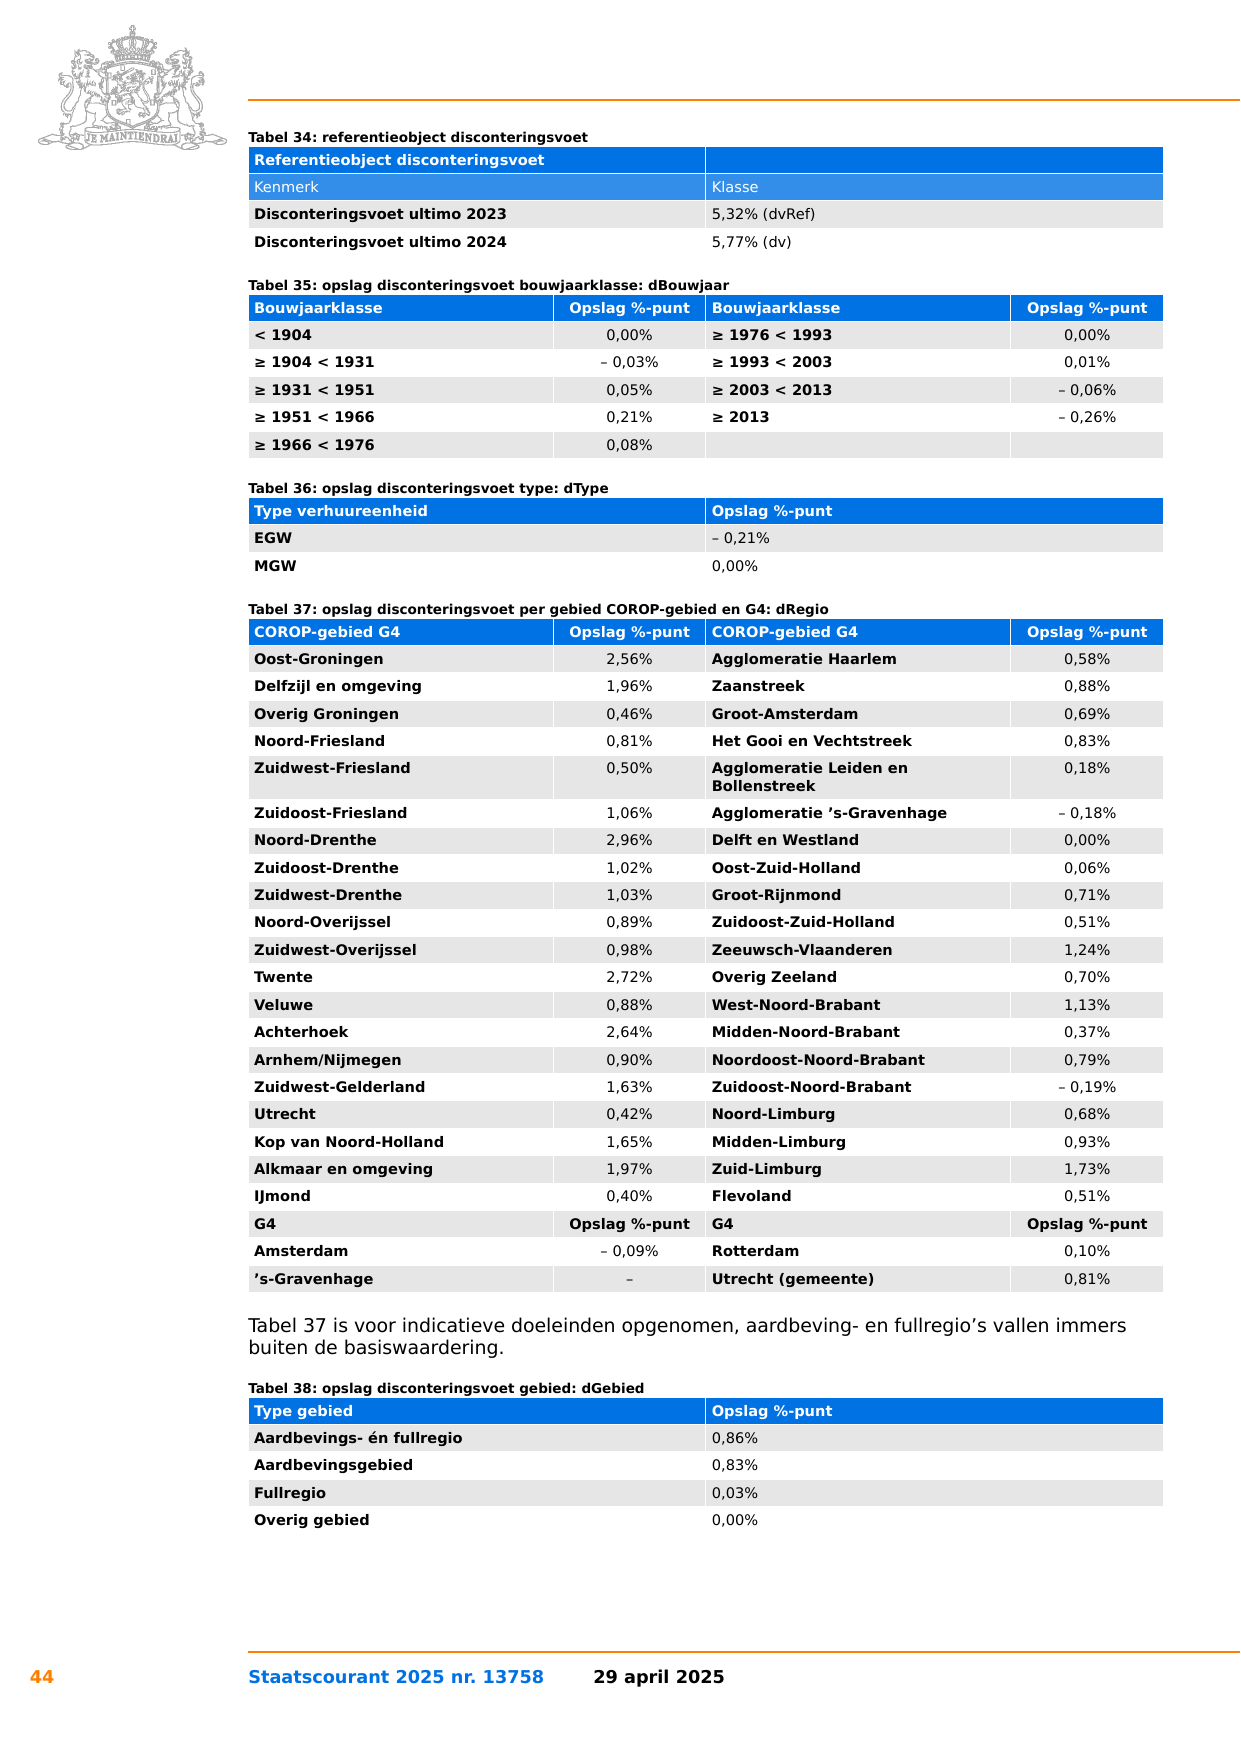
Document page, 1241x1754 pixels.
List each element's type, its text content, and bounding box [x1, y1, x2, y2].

table_cell Noord-Overijssel [249, 910, 553, 936]
table_cell Oost-Zuid-Holland [706, 855, 1010, 881]
table_cell – 0,21% [706, 525, 1163, 552]
table_cell Kop van Noord-Holland [249, 1129, 553, 1155]
table_cell Opslag %-punt [706, 498, 1163, 524]
table_cell Arnhem/Nijmegen [249, 1047, 553, 1073]
table_cell 0,79% [1011, 1047, 1163, 1073]
table_cell 1,96% [554, 674, 705, 700]
table_cell 0,40% [554, 1184, 705, 1210]
table_cell – 0,06% [1011, 377, 1163, 403]
table_cell Midden-Noord-Brabant [706, 1019, 1010, 1046]
table_cell 1,13% [1011, 992, 1163, 1018]
table_cell 0,21% [554, 405, 705, 431]
table_cell 5,77% (dv) [706, 229, 1163, 255]
table_cell Opslag %-punt [706, 1398, 1163, 1424]
table_cell Opslag %-punt [554, 295, 705, 321]
table_cell Groot-Amsterdam [706, 701, 1010, 727]
table_cell Delfzijl en omgeving [249, 674, 553, 700]
table_cell 0,51% [1011, 1184, 1163, 1210]
table_cell [706, 432, 1010, 458]
table_cell – [554, 1266, 705, 1292]
table_cell 0,37% [1011, 1019, 1163, 1046]
table_cell Noord-Drenthe [249, 828, 553, 854]
picture [38, 25, 227, 150]
table_cell Fullregio [249, 1480, 705, 1506]
table_cell < 1904 [249, 322, 553, 349]
table_cell ≥ 1966 < 1976 [249, 432, 553, 458]
table_cell Noord-Limburg [706, 1101, 1010, 1128]
table_cell Zuidwest-Drenthe [249, 882, 553, 909]
table_cell 0,01% [1011, 350, 1163, 376]
table_cell 0,00% [1011, 828, 1163, 854]
table_cell ≥ 1993 < 2003 [706, 350, 1010, 376]
table_cell – 0,18% [1011, 800, 1163, 826]
table_cell 0,51% [1011, 910, 1163, 936]
table_cell Type verhuureenheid [249, 498, 705, 524]
table_cell 5,32% (dvRef) [706, 201, 1163, 228]
table_header Tabel 37: opslag disconteringsvoet per gebied COROP-gebied en G4: dRegio [248, 602, 1163, 618]
table_cell Aardbevings- én fullregio [249, 1425, 705, 1451]
table_cell 0,08% [554, 432, 705, 458]
table_header Tabel 34: referentieobject disconteringsvoet [248, 130, 1163, 146]
table_cell 0,00% [1011, 322, 1163, 349]
table_cell 1,97% [554, 1156, 705, 1183]
table_cell – 0,26% [1011, 405, 1163, 431]
table_cell Opslag %-punt [554, 619, 705, 645]
table_cell COROP-gebied G4 [249, 619, 553, 645]
table_cell Referentieobject disconteringsvoet [249, 147, 705, 173]
table_cell Opslag %-punt [1011, 295, 1163, 321]
table_cell 0,93% [1011, 1129, 1163, 1155]
table_cell 2,72% [554, 965, 705, 991]
table_cell 1,65% [554, 1129, 705, 1155]
table_cell 2,96% [554, 828, 705, 854]
table_cell 0,03% [706, 1480, 1163, 1506]
table_cell Amsterdam [249, 1239, 553, 1265]
table_cell ≥ 1931 < 1951 [249, 377, 553, 403]
table_cell IJmond [249, 1184, 553, 1210]
table_cell EGW [249, 525, 705, 552]
table_cell Overig Groningen [249, 701, 553, 727]
table_cell Agglomeratie Haarlem [706, 646, 1010, 672]
table_cell 0,00% [554, 322, 705, 349]
table_cell 0,83% [706, 1453, 1163, 1479]
table_cell [1011, 432, 1163, 458]
table_cell 1,02% [554, 855, 705, 881]
table_cell Zuid-Limburg [706, 1156, 1010, 1183]
table_cell Zuidwest-Gelderland [249, 1074, 553, 1100]
table_cell Oost-Groningen [249, 646, 553, 672]
table_cell Zuidoost-Zuid-Holland [706, 910, 1010, 936]
table_cell Alkmaar en omgeving [249, 1156, 553, 1183]
table_header Tabel 36: opslag disconteringsvoet type: dType [248, 481, 1163, 497]
table_cell [706, 147, 1163, 173]
table_header Tabel 35: opslag disconteringsvoet bouwjaarklasse: dBouwjaar [248, 278, 1163, 294]
table_cell Zuidoost-Friesland [249, 800, 553, 826]
table_cell Zuidoost-Drenthe [249, 855, 553, 881]
table_cell ≥ 1904 < 1931 [249, 350, 553, 376]
table_cell Het Gooi en Vechtstreek [706, 728, 1010, 755]
table_cell 0,00% [706, 1507, 1163, 1534]
table_cell 0,90% [554, 1047, 705, 1073]
table_cell ≥ 2013 [706, 405, 1010, 431]
table_cell 2,64% [554, 1019, 705, 1046]
table_cell Disconteringsvoet ultimo 2024 [249, 229, 705, 255]
table_cell 0,98% [554, 937, 705, 963]
table_cell Groot-Rijnmond [706, 882, 1010, 909]
table_cell West-Noord-Brabant [706, 992, 1010, 1018]
table_cell 0,71% [1011, 882, 1163, 909]
table_cell 0,69% [1011, 701, 1163, 727]
table_cell 1,63% [554, 1074, 705, 1100]
table_cell Zuidoost-Noord-Brabant [706, 1074, 1010, 1100]
table_cell 0,70% [1011, 965, 1163, 991]
table_cell Utrecht [249, 1101, 553, 1128]
table_cell 0,42% [554, 1101, 705, 1128]
table_cell Agglomeratie Leiden en Bollenstreek [706, 756, 1010, 799]
table_cell Kenmerk [249, 174, 705, 200]
table_cell Noord-Friesland [249, 728, 553, 755]
table_cell ’s-Gravenhage [249, 1266, 553, 1292]
table_header Tabel 38: opslag disconteringsvoet gebied: dGebied [248, 1381, 1163, 1397]
table_cell Veluwe [249, 992, 553, 1018]
table_cell G4 [706, 1211, 1010, 1237]
table_cell Zuidwest-Friesland [249, 756, 553, 799]
table_cell Midden-Limburg [706, 1129, 1010, 1155]
table_cell 0,05% [554, 377, 705, 403]
table_cell 1,06% [554, 800, 705, 826]
table_cell – 0,09% [554, 1239, 705, 1265]
table_cell Opslag %-punt [1011, 619, 1163, 645]
table_cell 0,83% [1011, 728, 1163, 755]
table_cell Disconteringsvoet ultimo 2023 [249, 201, 705, 228]
table_cell MGW [249, 553, 705, 579]
table_cell 0,81% [554, 728, 705, 755]
table_cell 0,81% [1011, 1266, 1163, 1292]
table_cell Klasse [706, 174, 1163, 200]
table_cell Flevoland [706, 1184, 1010, 1210]
table_cell Overig gebied [249, 1507, 705, 1534]
table_cell ≥ 1951 < 1966 [249, 405, 553, 431]
table_cell Rotterdam [706, 1239, 1010, 1265]
table_cell Bouwjaarklasse [706, 295, 1010, 321]
table_cell 0,18% [1011, 756, 1163, 799]
table_cell Utrecht (gemeente) [706, 1266, 1010, 1292]
table_cell 0,10% [1011, 1239, 1163, 1265]
table_cell 0,00% [706, 553, 1163, 579]
table_cell Aardbevingsgebied [249, 1453, 705, 1479]
table_cell 0,46% [554, 701, 705, 727]
table_cell G4 [249, 1211, 553, 1237]
table_cell 0,50% [554, 756, 705, 799]
table_cell Achterhoek [249, 1019, 553, 1046]
table_cell Opslag %-punt [1011, 1211, 1163, 1237]
table_cell Opslag %-punt [554, 1211, 705, 1237]
table_cell Noordoost-Noord-Brabant [706, 1047, 1010, 1073]
table_cell 1,24% [1011, 937, 1163, 963]
table_cell Agglomeratie ’s-Gravenhage [706, 800, 1010, 826]
table_cell 0,89% [554, 910, 705, 936]
table_cell – 0,19% [1011, 1074, 1163, 1100]
text Tabel 37 is voor indicatieve doeleinden opgenomen, aardbeving- en fullregio’s vallen immers buiten de basiswaardering. [248, 1315, 1163, 1359]
table_cell 1,03% [554, 882, 705, 909]
table_cell 0,88% [1011, 674, 1163, 700]
table_cell ≥ 1976 < 1993 [706, 322, 1010, 349]
table_cell Twente [249, 965, 553, 991]
table_cell 1,73% [1011, 1156, 1163, 1183]
table_cell ≥ 2003 < 2013 [706, 377, 1010, 403]
table_cell Zuidwest-Overijssel [249, 937, 553, 963]
table_cell Zaanstreek [706, 674, 1010, 700]
table_cell Overig Zeeland [706, 965, 1010, 991]
table_cell Zeeuwsch-Vlaanderen [706, 937, 1010, 963]
table_cell 0,86% [706, 1425, 1163, 1451]
table_cell 0,58% [1011, 646, 1163, 672]
table_cell Delft en Westland [706, 828, 1010, 854]
table_cell 2,56% [554, 646, 705, 672]
table_cell 0,68% [1011, 1101, 1163, 1128]
table_cell 0,06% [1011, 855, 1163, 881]
table_cell COROP-gebied G4 [706, 619, 1010, 645]
table_cell – 0,03% [554, 350, 705, 376]
table_cell 0,88% [554, 992, 705, 1018]
table_cell Bouwjaarklasse [249, 295, 553, 321]
table_cell Type gebied [249, 1398, 705, 1424]
